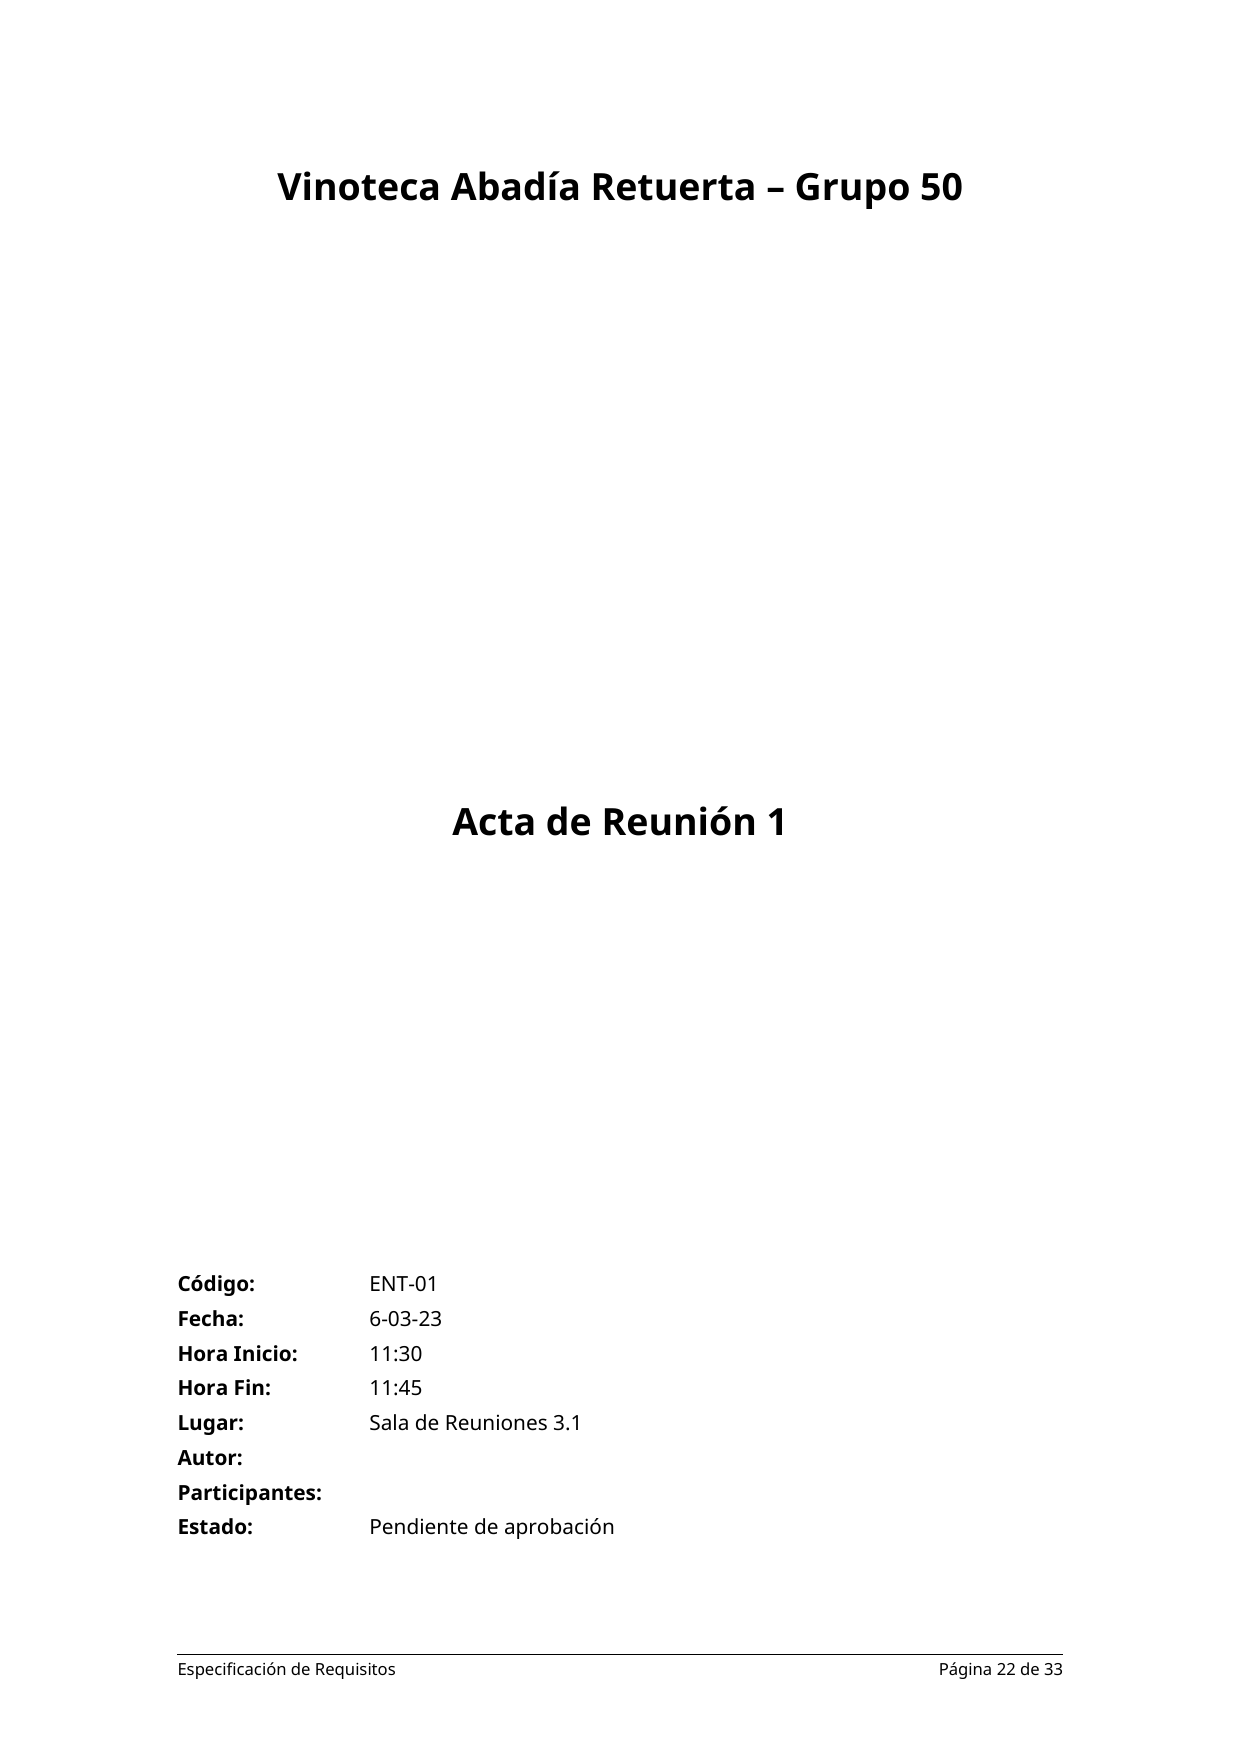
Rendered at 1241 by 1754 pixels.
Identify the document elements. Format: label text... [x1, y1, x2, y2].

text Hora Fin: 11:45 [177, 1373, 1063, 1402]
text Código: ENT-01 [177, 1269, 1063, 1298]
text Estado: Pendiente de aprobación [177, 1512, 1063, 1541]
subtitle Vinoteca Abadía Retuerta – Grupo 50 [177, 160, 1063, 211]
text Fecha: 6-03-23 [177, 1304, 1063, 1333]
subtitle Acta de Reunión 1 [177, 796, 1063, 847]
text Lugar: Sala de Reuniones 3.1 [177, 1408, 1063, 1437]
text Autor: [177, 1443, 1063, 1471]
text Participantes: [177, 1478, 1063, 1506]
text Hora Inicio: 11:30 [177, 1339, 1063, 1367]
